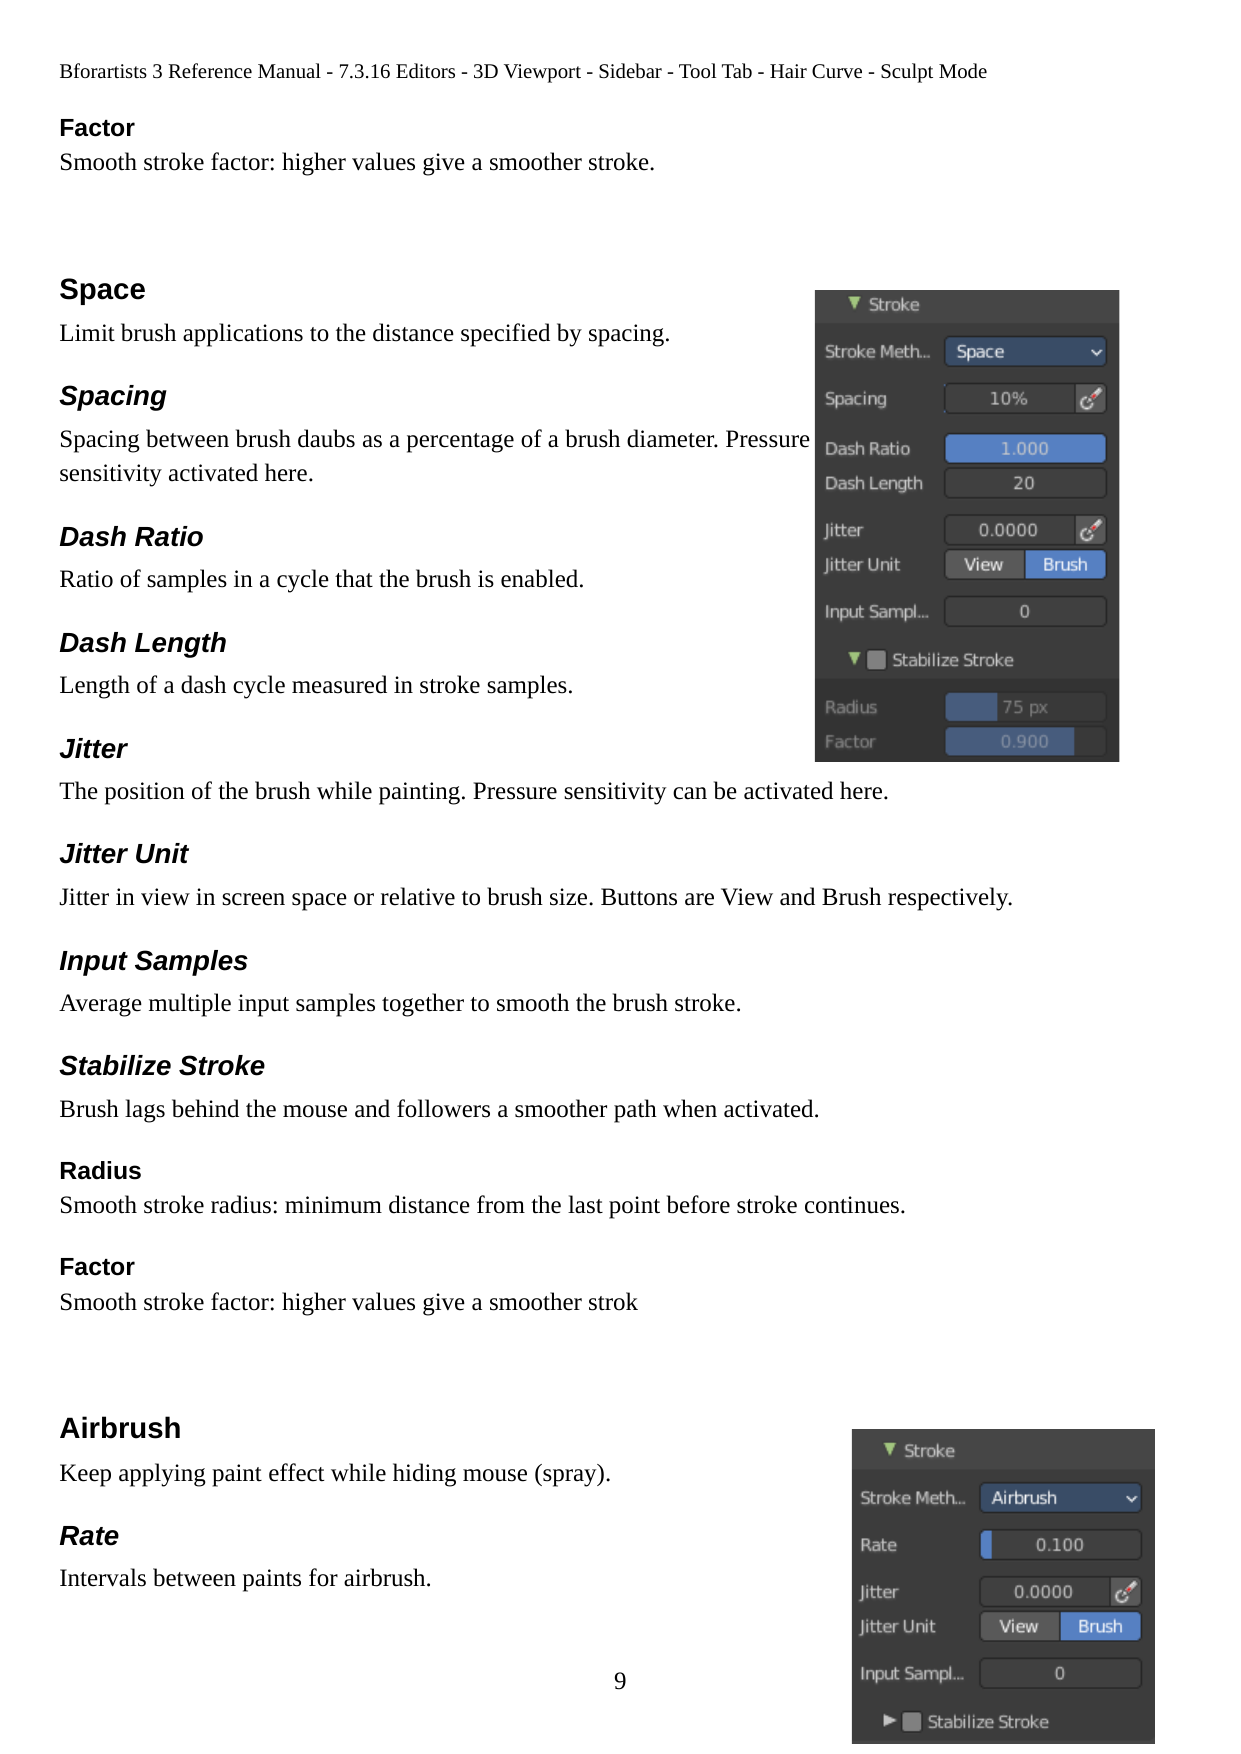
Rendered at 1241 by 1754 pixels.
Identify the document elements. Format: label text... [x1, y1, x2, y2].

subtitle Dash Ratio [59, 520, 814, 552]
text Brush lags behind the mouse and followers a smoother path when activated. [59, 1094, 1181, 1123]
subtitle Spacing [59, 380, 814, 412]
text Jitter in view in screen space or relative to brush size. Buttons are View and Brush respectively. [59, 882, 1181, 911]
subtitle Dash Length [59, 626, 814, 658]
text Spacing between brush daubs as a percentage of a brush diameter. Pressure sensitivity activated here. [59, 424, 814, 487]
subtitle [1120, 520, 1181, 552]
subtitle Jitter [59, 732, 1181, 764]
subtitle Radius [59, 1156, 1181, 1184]
text Ratio of samples in a cycle that the brush is enabled. [59, 564, 814, 593]
subtitle [1155, 1519, 1181, 1551]
text Intervals between paints for airbrush. [59, 1563, 851, 1592]
subtitle Factor [59, 1252, 1181, 1281]
text The position of the brush while painting. Pressure sensitivity can be activated here. [59, 776, 1181, 805]
subtitle Input Samples [59, 944, 1181, 976]
text Smooth stroke radius: minimum distance from the last point before stroke continues. [59, 1191, 1181, 1219]
subtitle Stabilize Stroke [59, 1050, 1181, 1082]
subtitle Rate [59, 1519, 851, 1551]
text Limit brush applications to the distance specified by spacing. [59, 318, 814, 347]
text [1120, 670, 1181, 699]
picture [851, 1429, 1155, 1744]
text [1120, 424, 1181, 487]
subtitle Factor [59, 113, 1181, 141]
subtitle [1120, 380, 1181, 412]
text Length of a dash cycle measured in stroke samples. [59, 670, 814, 699]
text [1120, 564, 1181, 593]
picture [814, 290, 1120, 762]
subtitle [1120, 626, 1181, 658]
text Smooth stroke factor: higher values give a smoother strok [59, 1287, 1181, 1316]
subtitle Space [59, 272, 1181, 306]
subtitle Airbrush [59, 1411, 1181, 1445]
text [1120, 318, 1181, 347]
text Keep applying paint effect while hiding mouse (spray). [59, 1458, 851, 1486]
subtitle Jitter Unit [59, 838, 1181, 870]
text Smooth stroke factor: higher values give a smoother stroke. [59, 147, 1181, 176]
text Average multiple input samples together to smooth the brush stroke. [59, 988, 1181, 1017]
